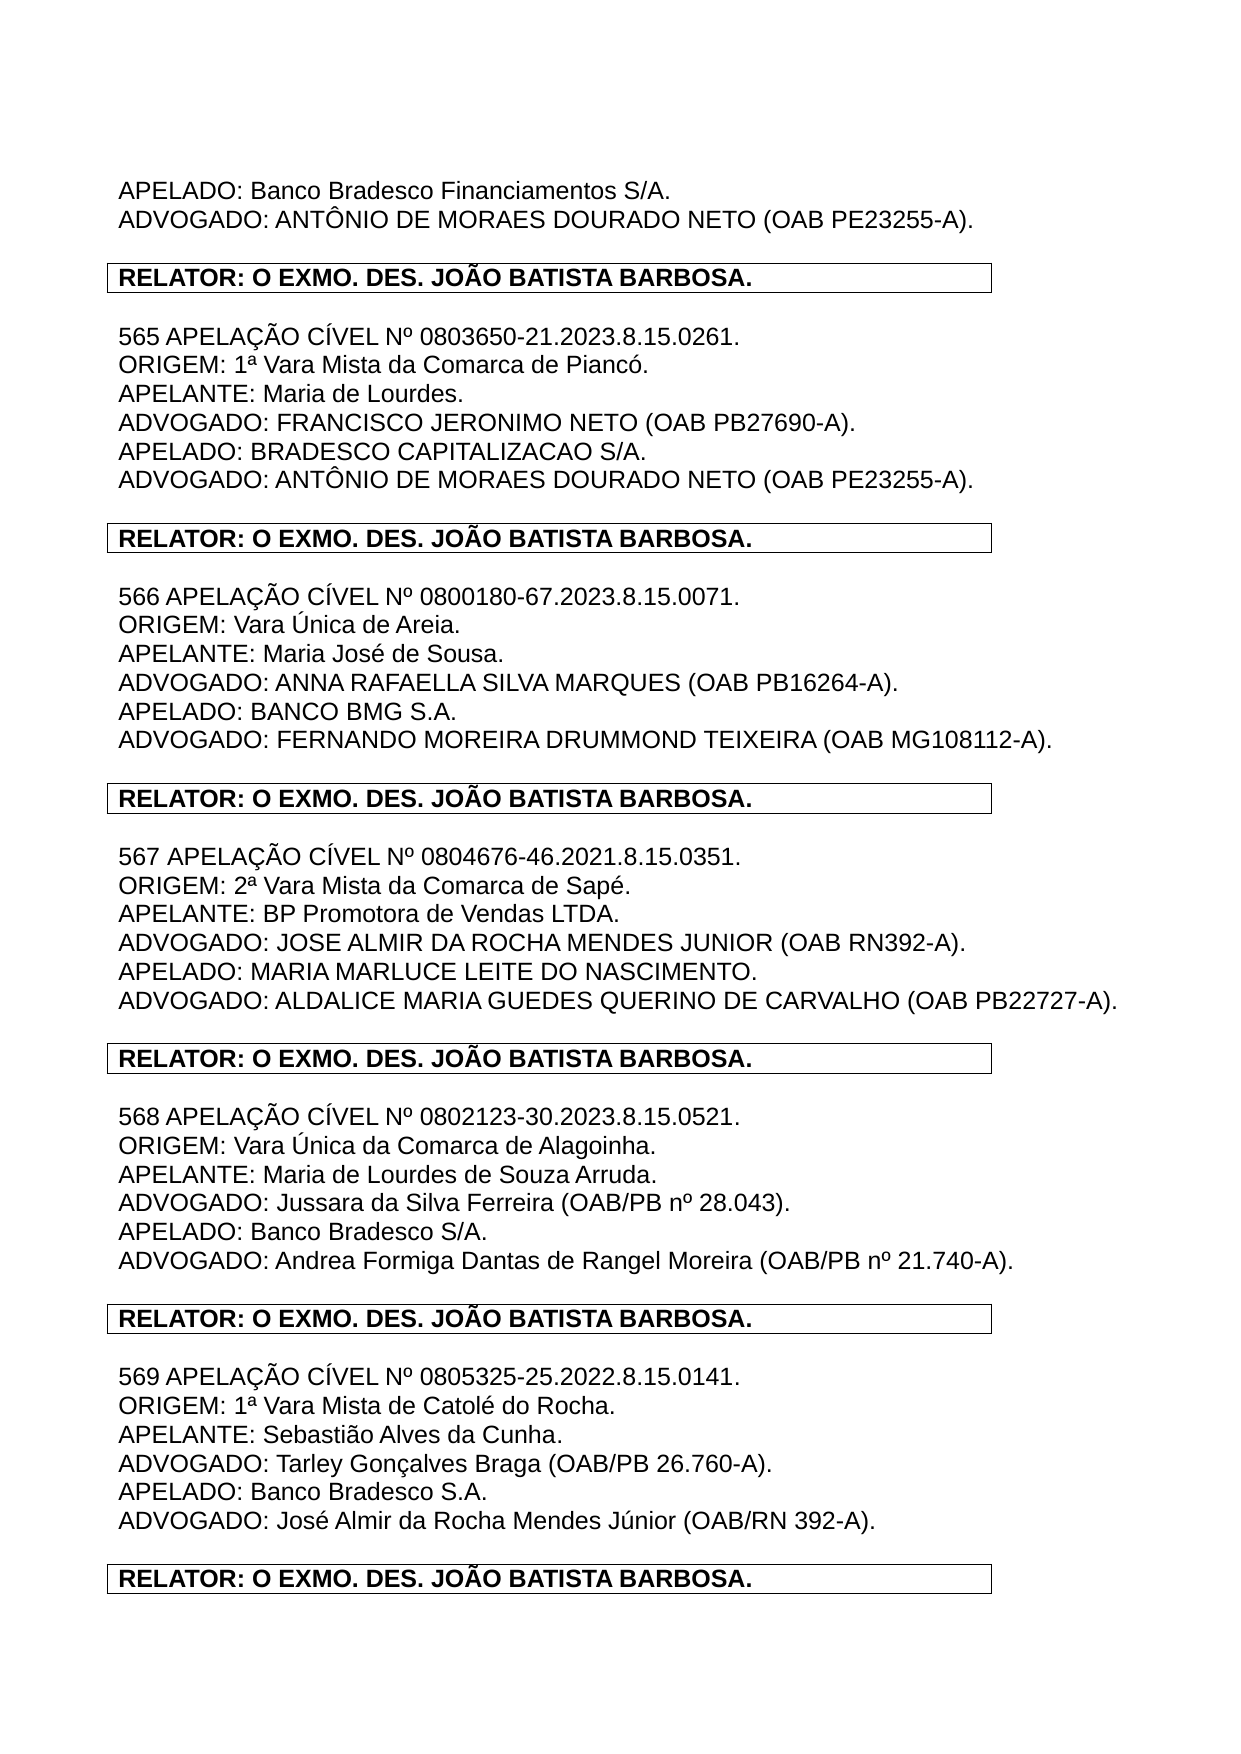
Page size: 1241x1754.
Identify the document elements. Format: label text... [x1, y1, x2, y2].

text ORIGEM: 1ª Vara Mista da Comarca de Piancó. [118, 350, 1122, 379]
text APELADO: Banco Bradesco S/A. [118, 1217, 1122, 1246]
text APELANTE: Maria de Lourdes. [118, 379, 1122, 408]
text ORIGEM: Vara Única da Comarca de Alagoinha. [118, 1131, 1122, 1160]
text APELADO: MARIA MARLUCE LEITE DO NASCIMENTO. [118, 957, 1122, 986]
text 566 APELAÇÃO CÍVEL Nº 0800180-67.2023.8.15.0071. [118, 582, 1122, 611]
text 565 APELAÇÃO CÍVEL Nº 0803650-21.2023.8.15.0261. [118, 322, 1122, 350]
text APELANTE: Sebastião Alves da Cunha. [118, 1420, 1122, 1449]
table_header RELATOR: O EXMO. DES. JOÃO BATISTA BARBOSA. [108, 1565, 991, 1593]
text ADVOGADO: Andrea Formiga Dantas de Rangel Moreira (OAB/PB nº 21.740-A). [118, 1246, 1122, 1275]
text 569 APELAÇÃO CÍVEL Nº 0805325-25.2022.8.15.0141. [118, 1362, 1122, 1391]
text ORIGEM: 1ª Vara Mista de Catolé do Rocha. [118, 1391, 1122, 1420]
text APELADO: BRADESCO CAPITALIZACAO S/A. [118, 437, 1122, 465]
text ADVOGADO: Jussara da Silva Ferreira (OAB/PB nº 28.043). [118, 1188, 1122, 1217]
table_header RELATOR: O EXMO. DES. JOÃO BATISTA BARBOSA. [108, 524, 991, 552]
table_header RELATOR: O EXMO. DES. JOÃO BATISTA BARBOSA. [108, 784, 991, 812]
table_header RELATOR: O EXMO. DES. JOÃO BATISTA BARBOSA. [108, 1044, 991, 1073]
table_header RELATOR: O EXMO. DES. JOÃO BATISTA BARBOSA. [108, 1305, 991, 1333]
text APELADO: Banco Bradesco S.A. [118, 1477, 1122, 1506]
text ADVOGADO: Tarley Gonçalves Braga (OAB/PB 26.760-A). [118, 1449, 1122, 1477]
text APELADO: BANCO BMG S.A. [118, 697, 1122, 726]
text APELADO: Banco Bradesco Financiamentos S/A. [118, 176, 1122, 205]
text 567 APELAÇÃO CÍVEL Nº 0804676-46.2021.8.15.0351. [118, 842, 1122, 871]
text ADVOGADO: ANNA RAFAELLA SILVA MARQUES (OAB PB16264-A). [118, 668, 1122, 697]
text ADVOGADO: ALDALICE MARIA GUEDES QUERINO DE CARVALHO (OAB PB22727-A). [118, 986, 1122, 1014]
text ADVOGADO: JOSE ALMIR DA ROCHA MENDES JUNIOR (OAB RN392-A). [118, 928, 1122, 957]
text ORIGEM: Vara Única de Areia. [118, 611, 1122, 639]
table_header RELATOR: O EXMO. DES. JOÃO BATISTA BARBOSA. [108, 264, 991, 292]
text APELANTE: Maria de Lourdes de Souza Arruda. [118, 1160, 1122, 1188]
text ADVOGADO: ANTÔNIO DE MORAES DOURADO NETO (OAB PE23255-A). [118, 205, 1122, 234]
text ORIGEM: 2ª Vara Mista da Comarca de Sapé. [118, 871, 1122, 899]
text APELANTE: BP Promotora de Vendas LTDA. [118, 899, 1122, 928]
text ADVOGADO: FRANCISCO JERONIMO NETO (OAB PB27690-A). [118, 408, 1122, 437]
text 568 APELAÇÃO CÍVEL Nº 0802123-30.2023.8.15.0521. [118, 1102, 1122, 1131]
text APELANTE: Maria José de Sousa. [118, 639, 1122, 668]
text ADVOGADO: ANTÔNIO DE MORAES DOURADO NETO (OAB PE23255-A). [118, 465, 1122, 494]
text ADVOGADO: José Almir da Rocha Mendes Júnior (OAB/RN 392-A). [118, 1506, 1122, 1535]
text ADVOGADO: FERNANDO MOREIRA DRUMMOND TEIXEIRA (OAB MG108112-A). [118, 726, 1122, 754]
